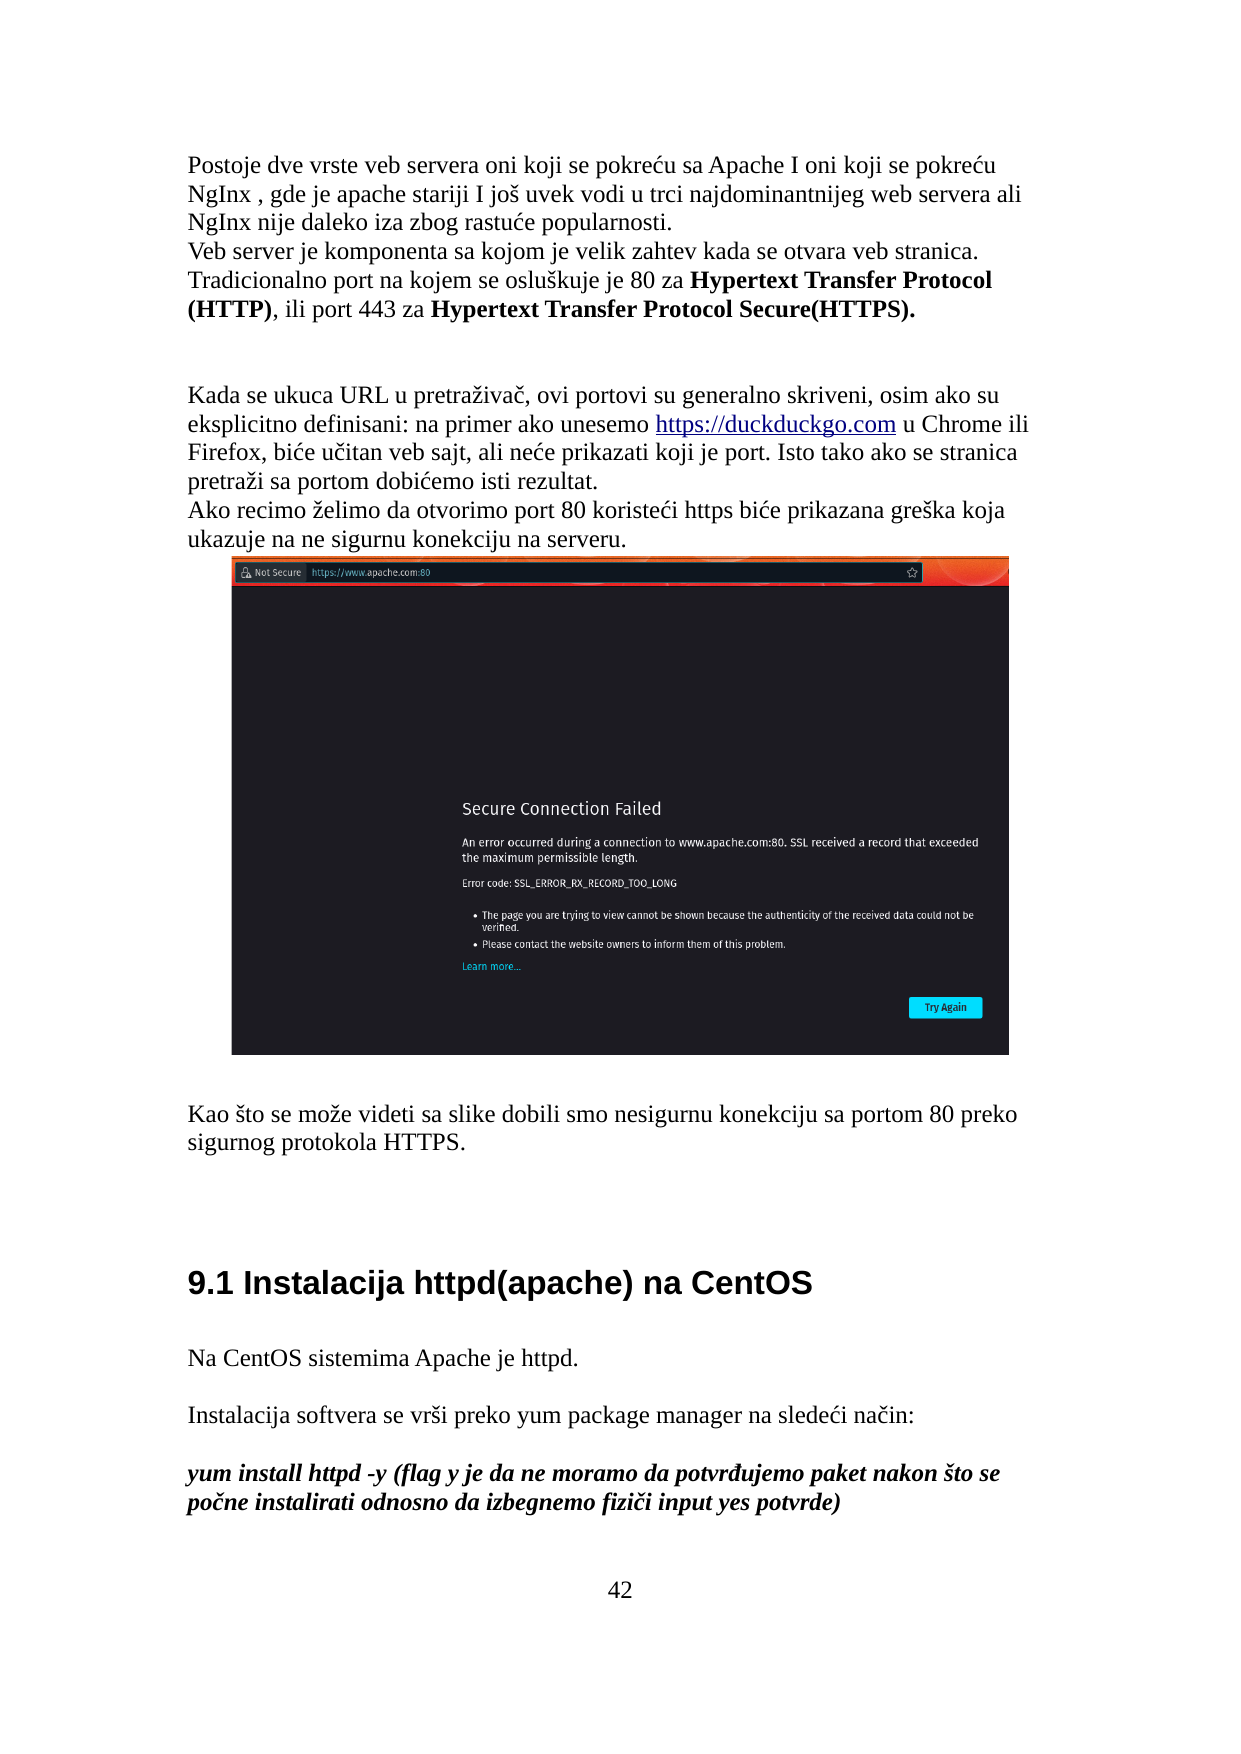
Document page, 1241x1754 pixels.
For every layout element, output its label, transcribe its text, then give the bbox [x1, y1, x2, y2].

subtitle 9.1 Instalacija httpd(apache) na CentOS [187, 1263, 1053, 1302]
text Ako recimo želimo da otvorimo port 80 koristeći https biće prikazana greška koja ukazuje na ne sigurnu konekciju na serveru. [187, 495, 1053, 552]
text Postoje dve vrste veb servera oni koji se pokreću sa Apache I oni koji se pokreću NgInx , gde je apache stariji I još uvek vodi u trci najdominantnijeg web servera ali NgInx nije daleko iza zbog rastuće popularnosti. [187, 150, 1053, 236]
text Na CentOS sistemima Apache je httpd. [187, 1343, 1053, 1372]
text Instalacija softvera se vrši preko yum package manager na sledeći način: [187, 1401, 1053, 1458]
text yum install httpd -y (flag y je da ne moramo da potvrđujemo paket nakon što se počne instalirati odnosno da izbegnemo fiziči input yes potvrde) [187, 1458, 1053, 1516]
text Kao što se može videti sa slike dobili smo nesigurnu konekciju sa portom 80 preko sigurnog protokola HTTPS. [187, 1099, 1053, 1156]
text Kada se ukuca URL u pretraživač, ovi portovi su generalno skriveni, osim ako su eksplicitno definisani: na primer ako unesemo https://duckduckgo.com u Chrome ili Firefox, biće učitan veb sajt, ali neće prikazati koji je port. Isto tako ako se stranica pretraži sa portom dobićemo isti rezultat. [187, 380, 1053, 495]
text Veb server je komponenta sa kojom je velik zahtev kada se otvara veb stranica. [187, 236, 1053, 265]
picture [231, 556, 1009, 1055]
text Tradicionalno port na kojem se osluškuje je 80 za Hypertext Transfer Protocol (HTTP), ili port 443 za Hypertext Transfer Protocol Secure(HTTPS). [187, 265, 1053, 322]
